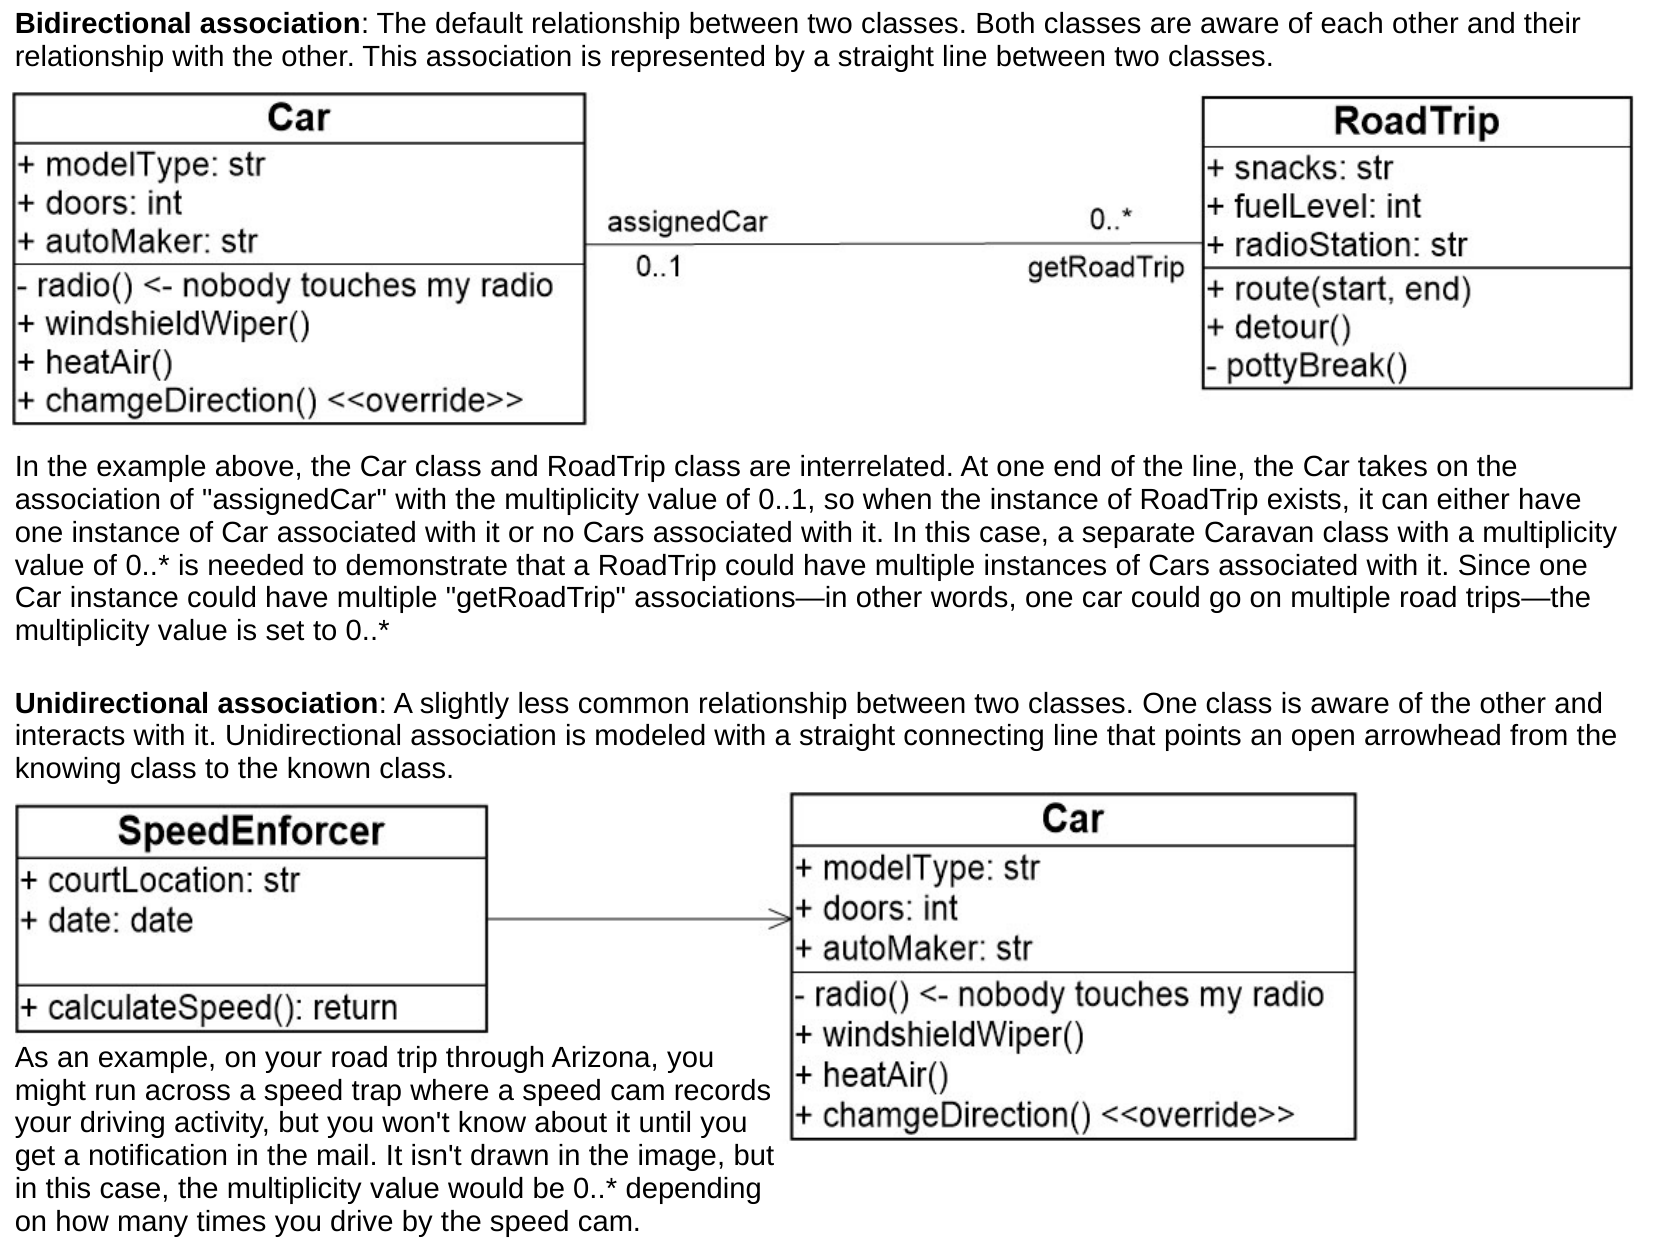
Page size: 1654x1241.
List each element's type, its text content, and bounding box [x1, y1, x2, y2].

picture [15, 792, 1359, 1144]
text_box Unidirectional association: A slightly less common relationship between two classes. One class is aware of the other and interacts with it. Unidirectional association is modeled with a straight connecting line that points an open arrowhead from the knowing class to the known class. [0, 679, 1654, 793]
text_box In the example above, the Car class and RoadTrip class are interrelated. At one end of the line, the Car takes on the association of "assignedCar" with the multiplicity value of 0..1, so when the instance of RoadTrip exists, it can either have one instance of Car associated with it or no Cars associated with it. In this case, a separate Caravan class with a multiplicity value of 0..* is needed to demonstrate that a RoadTrip could have multiple instances of Cars associated with it. Since one Car instance could have multiple "getRoadTrip" associations—in other words, one car could go on multiple road trips—the multiplicity value is set to 0..* [0, 442, 1654, 655]
text_box As an example, on your road trip through Arizona, you might run across a speed trap where a speed cam records your driving activity, but you won't know about it until you get a notification in the mail. It isn't drawn in the image, but in this case, the multiplicity value would be 0..* depending on how many times you drive by the speed cam. [0, 1033, 798, 1241]
text_box Bidirectional association: The default relationship between two classes. Both classes are aware of each other and their relationship with the other. This association is represented by a straight line between two classes. [0, 0, 1654, 81]
picture [12, 92, 1636, 431]
